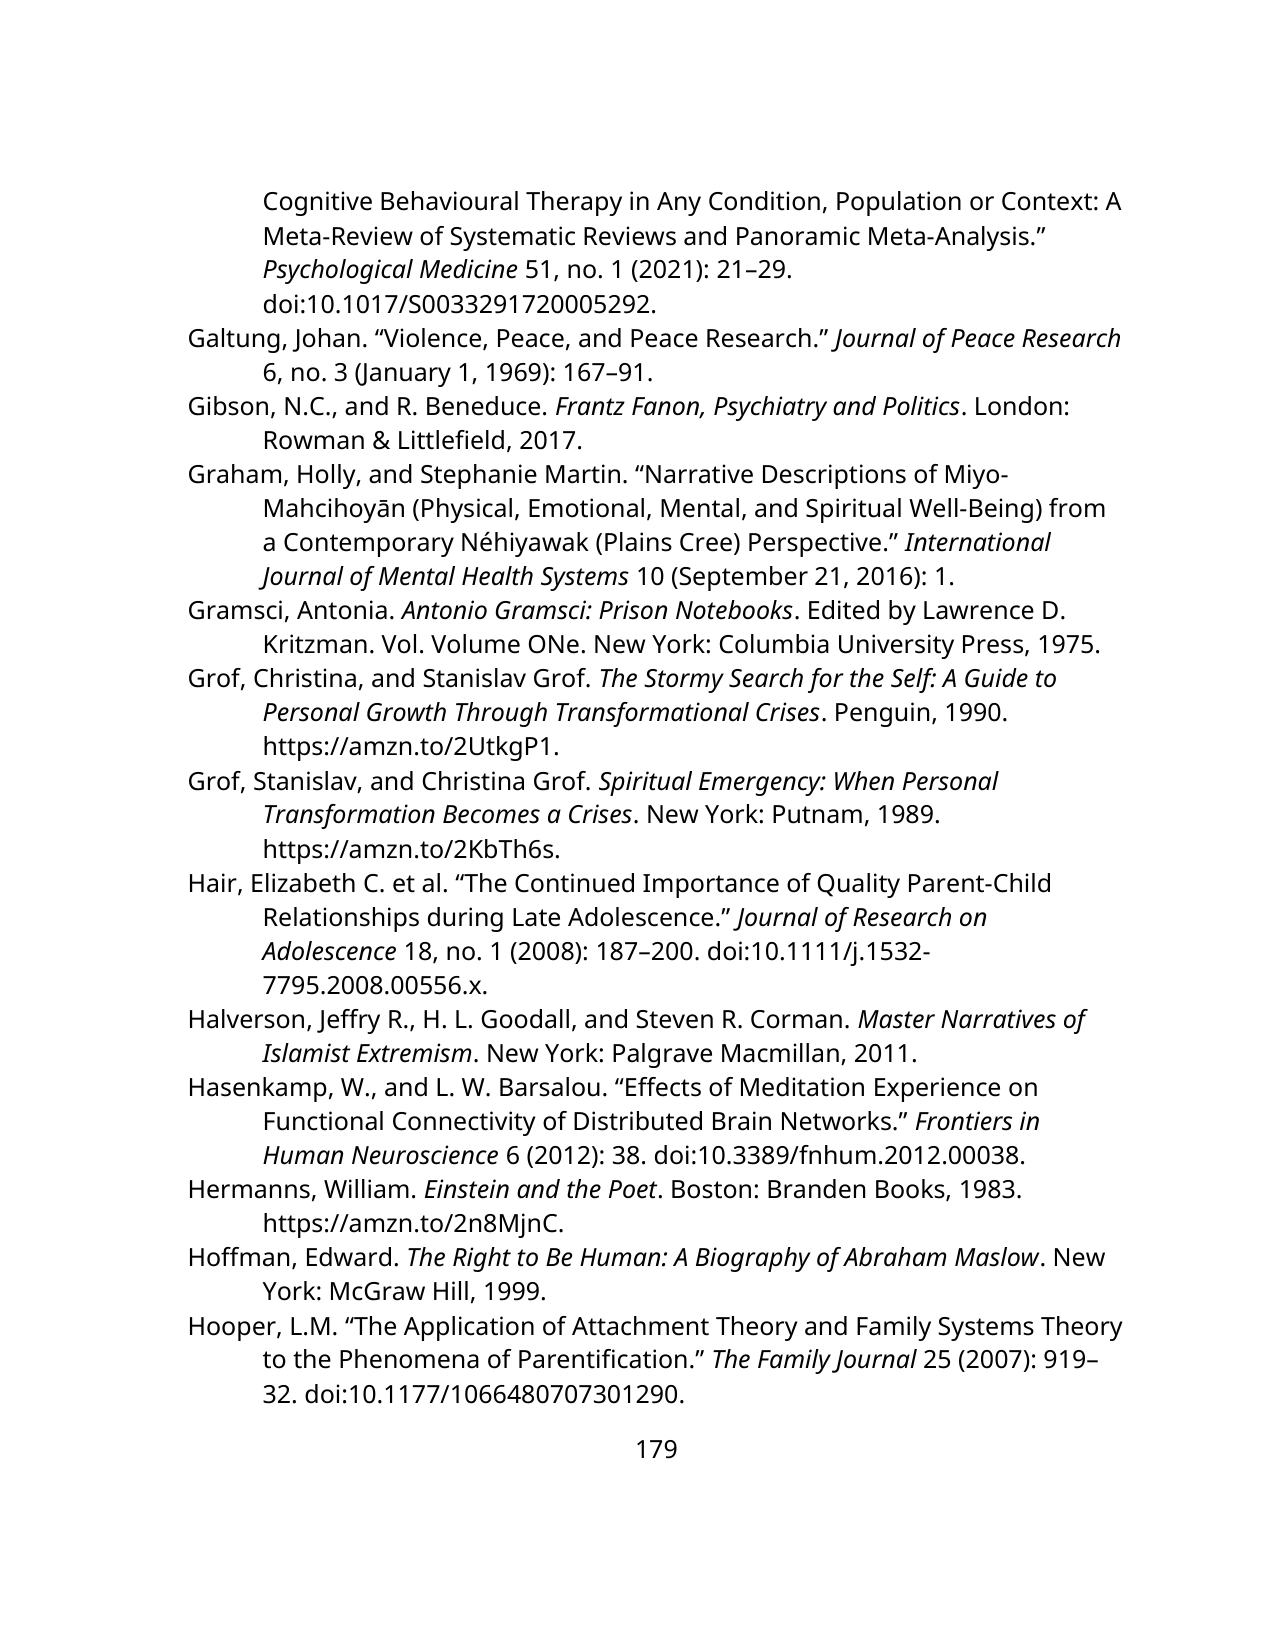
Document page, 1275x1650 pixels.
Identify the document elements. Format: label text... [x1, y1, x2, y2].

text Grof, Christina, and Stanislav Grof. The Stormy Search for the Self: A Guide to Personal Growth Through Transformational Crises. Penguin, 1990. https://amzn.to/2UtkgP1. [187, 661, 1125, 763]
text Hasenkamp, W., and L. W. Barsalou. “Effects of Meditation Experience on Functional Connectivity of Distributed Brain Networks.” Frontiers in Human Neuroscience 6 (2012): 38. doi:10.3389/fnhum.2012.00038. [187, 1070, 1125, 1172]
text Grof, Stanislav, and Christina Grof. Spiritual Emergency: When Personal Transformation Becomes a Crises. New York: Putnam, 1989. https://amzn.to/2KbTh6s. [187, 763, 1125, 865]
text Hooper, L.M. “The Application of Attachment Theory and Family Systems Theory to the Phenomena of Parentification.” The Family Journal 25 (2007): 919–32. doi:10.1177/1066480707301290. [187, 1308, 1125, 1410]
text Halverson, Jeffry R., H. L. Goodall, and Steven R. Corman. Master Narratives of Islamist Extremism. New York: Palgrave Macmillan, 2011. [187, 1002, 1125, 1070]
text Hair, Elizabeth C. et al. “The Continued Importance of Quality Parent-Child Relationships during Late Adolescence.” Journal of Research on Adolescence 18, no. 1 (2008): 187–200. doi:10.1111/j.1532-7795.2008.00556.x. [187, 865, 1125, 1002]
text Graham, Holly, and Stephanie Martin. “Narrative Descriptions of Miyo-Mahcihoyān (Physical, Emotional, Mental, and Spiritual Well-Being) from a Contemporary Néhiyawak (Plains Cree) Perspective.” International Journal of Mental Health Systems 10 (September 21, 2016): 1. [187, 457, 1125, 593]
text Gramsci, Antonia. Antonio Gramsci: Prison Notebooks. Edited by Lawrence D. Kritzman. Vol. Volume ONe. New York: Columbia University Press, 1975. [187, 593, 1125, 661]
text Hermanns, William. Einstein and the Poet. Boston: Branden Books, 1983. https://amzn.to/2n8MjnC. [187, 1172, 1125, 1240]
text Galtung, Johan. “Violence, Peace, and Peace Research.” Journal of Peace Research 6, no. 3 (January 1, 1969): 167–91. [187, 320, 1125, 388]
text Cognitive Behavioural Therapy in Any Condition, Population or Context: A Meta-Review of Systematic Reviews and Panoramic Meta-Analysis.” Psychological Medicine 51, no. 1 (2021): 21–29. doi:10.1017/S0033291720005292. [187, 184, 1125, 320]
text Gibson, N.C., and R. Beneduce. Frantz Fanon, Psychiatry and Politics. London: Rowman & Littlefield, 2017. [187, 388, 1125, 457]
text Hoffman, Edward. The Right to Be Human: A Biography of Abraham Maslow. New York: McGraw Hill, 1999. [187, 1240, 1125, 1308]
